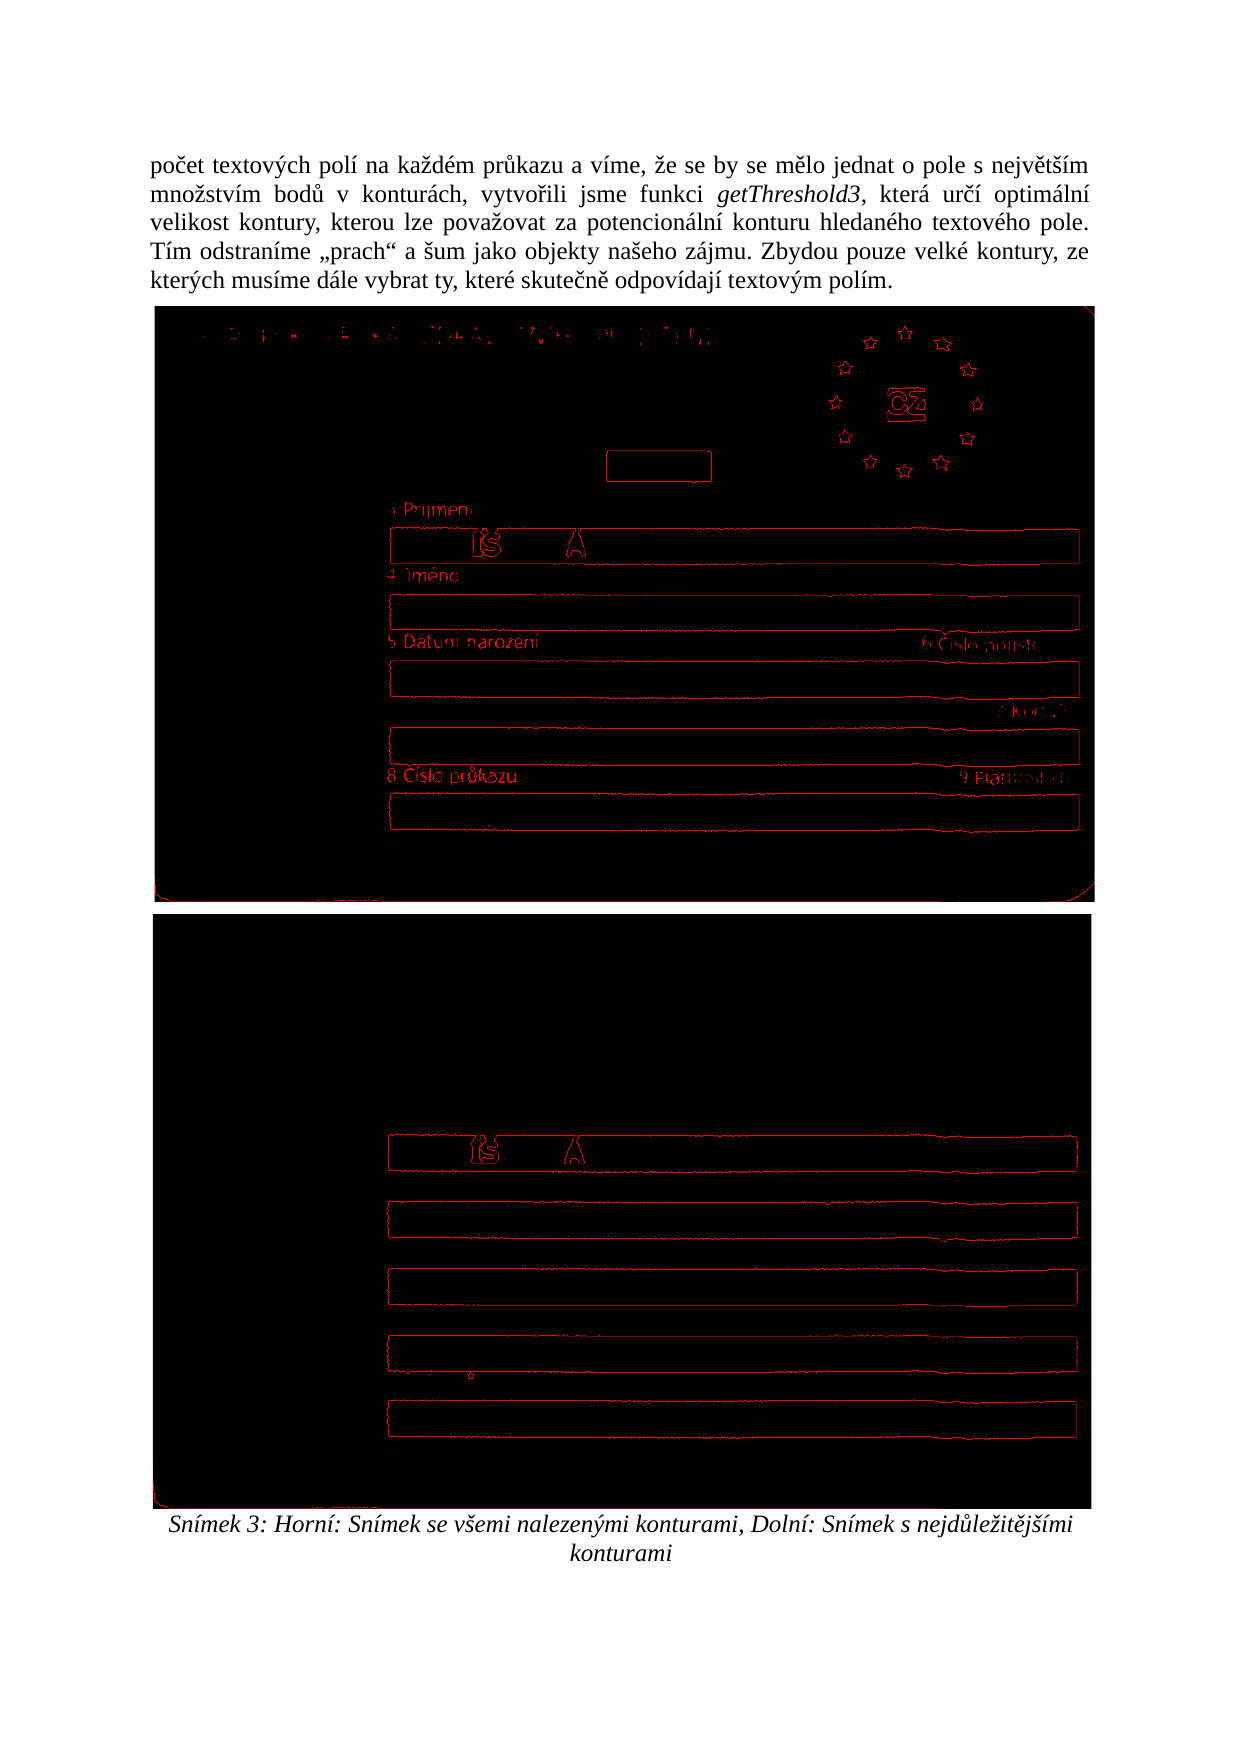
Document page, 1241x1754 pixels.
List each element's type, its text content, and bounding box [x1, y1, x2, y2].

picture [154, 306, 1095, 902]
text počet textových polí na každém průkazu a víme, že se by se mělo jednat o pole s největším množstvím bodů v konturách, vytvořili jsme funkci getThreshold3, která určí optimální velikost kontury, kterou lze považovat za potencionální konturu hledaného textového pole. Tím odstraníme „prach“ a šum jako objekty našeho zájmu. Zbydou pouze velké kontury, ze kterých musíme dále vybrat ty, které skutečně odpovídají textovým polím. [150, 150, 1090, 294]
picture [152, 914, 1092, 1509]
text Snímek 3: Horní: Snímek se všemi nalezenými konturami, Dolní: Snímek s nejdůležitějšími konturami [153, 1509, 1091, 1567]
